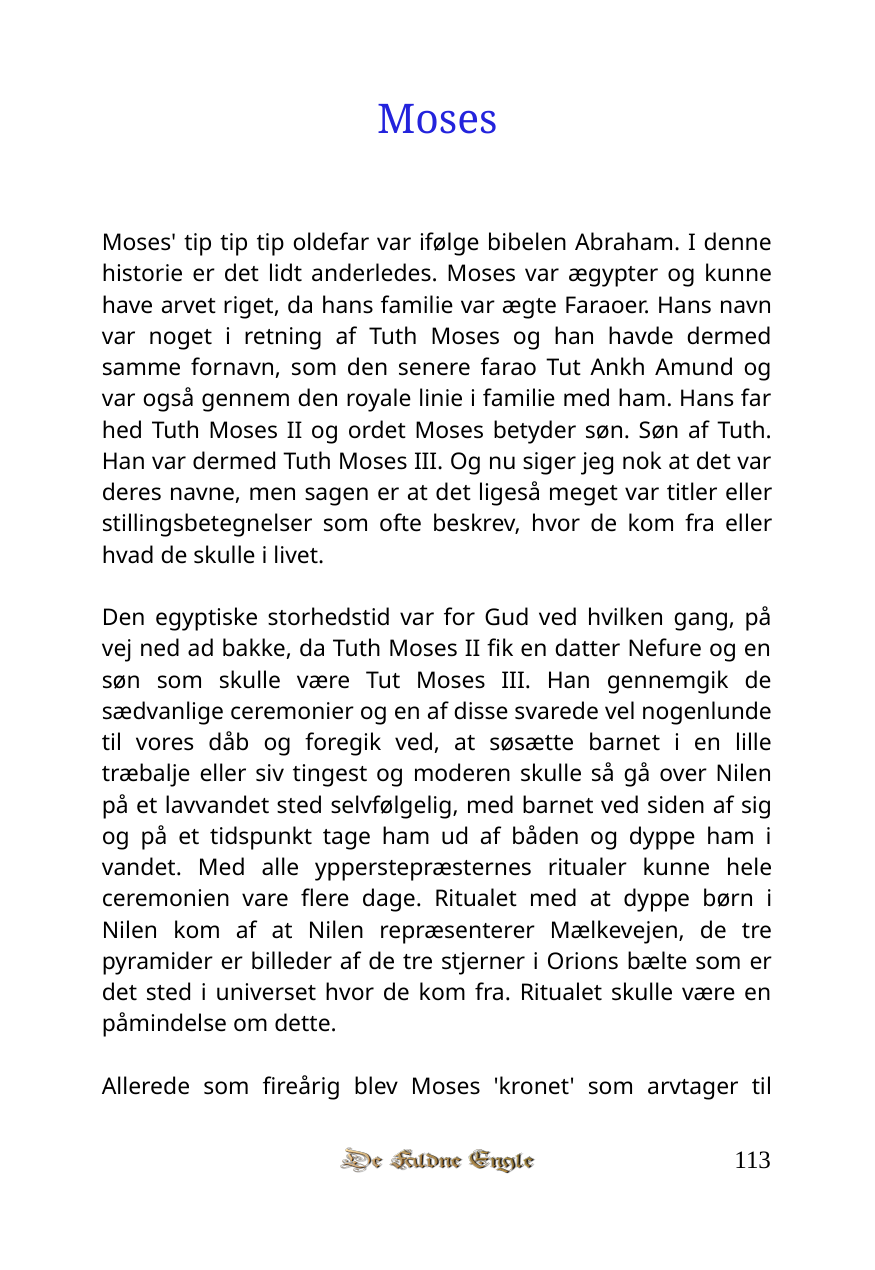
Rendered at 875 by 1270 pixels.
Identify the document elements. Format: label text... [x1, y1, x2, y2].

subtitle Moses [102, 90, 772, 145]
picture [337, 1145, 537, 1175]
text Allerede som fireårig blev Moses 'kronet' som arvtager til [102, 1070, 772, 1101]
text Den egyptiske storhedstid var for Gud ved hvilken gang, på vej ned ad bakke, da Tuth Moses II fik en datter Nefure og en søn som skulle være Tut Moses III. Han gennemgik de sædvanlige ceremonier og en af disse svarede vel nogenlunde til vores dåb og foregik ved, at søsætte barnet i en lille træbalje eller siv tingest og moderen skulle så gå over Nilen på et lavvandet sted selvfølgelig, med barnet ved siden af sig og på et tidspunkt tage ham ud af båden og dyppe ham i vandet. Med alle ypperstepræsternes ritualer kunne hele ceremonien vare flere dage. Ritualet med at dyppe børn i Nilen kom af at Nilen repræsenterer Mælkevejen, de tre pyramider er billeder af de tre stjerner i Orions bælte som er det sted i universet hvor de kom fra. Ritualet skulle være en påmindelse om dette. [102, 601, 772, 1039]
text Moses' tip tip tip oldefar var ifølge bibelen Abraham. I denne historie er det lidt anderledes. Moses var ægypter og kunne have arvet riget, da hans familie var ægte Faraoer. Hans navn var noget i retning af Tuth Moses og han havde dermed samme fornavn, som den senere farao Tut Ankh Amund og var også gennem den royale linie i familie med ham. Hans far hed Tuth Moses II og ordet Moses betyder søn. Søn af Tuth. Han var dermed Tuth Moses III. Og nu siger jeg nok at det var deres navne, men sagen er at det ligeså meget var titler eller stillingsbetegnelser som ofte beskrev, hvor de kom fra eller hvad de skulle i livet. [102, 226, 772, 570]
